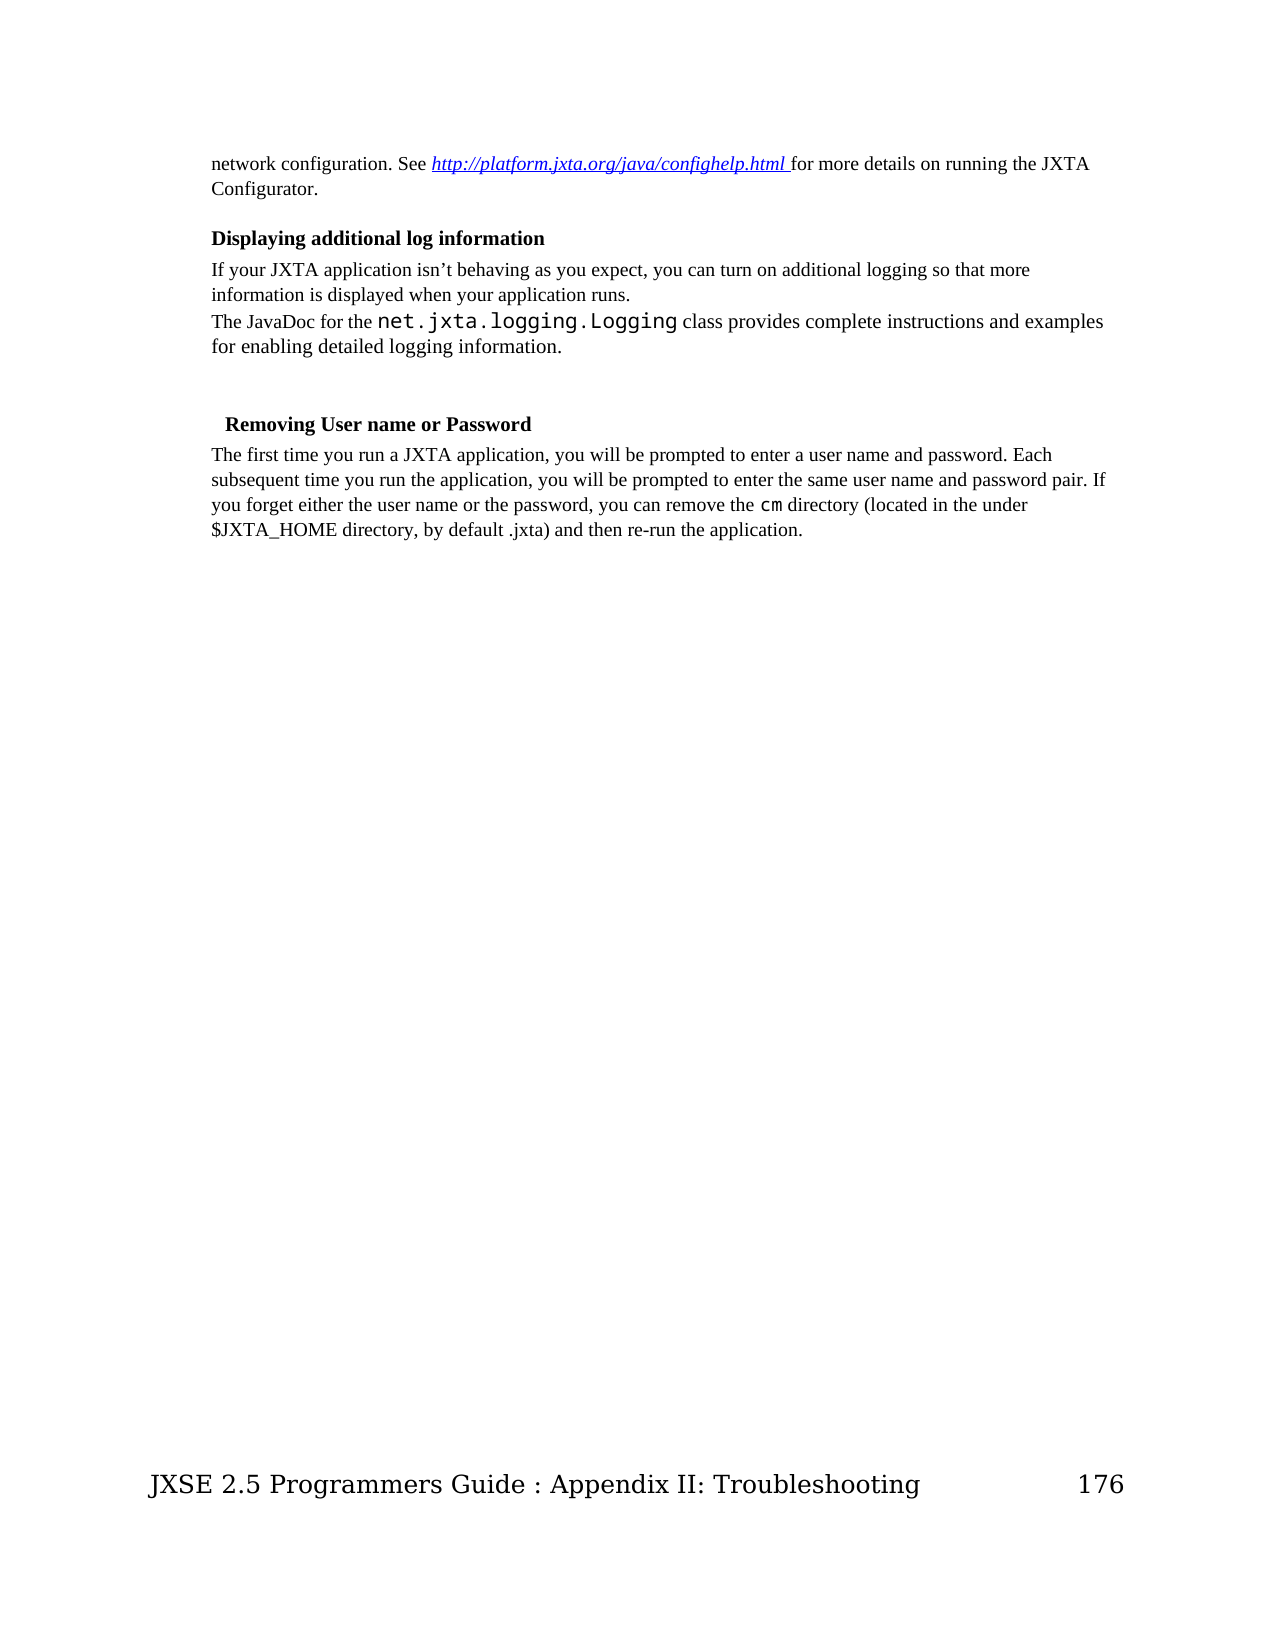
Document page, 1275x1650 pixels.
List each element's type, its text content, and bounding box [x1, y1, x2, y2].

text Displaying additional log information [211, 221, 1125, 250]
text The first time you run a JXTA application, you will be prompted to enter a user name and password. Each subsequent time you run the application, you will be prompted to enter the same user name and password pair. If you forget either the user name or the password, you can remove the cm directory (located in the under $JXTA_HOME directory, by default .jxta) and then re-run the application. [211, 442, 1125, 542]
text The JavaDoc for the net.jxta.logging.Logging class provides complete instructions and examples for enabling detailed logging information. [211, 308, 1125, 358]
text If your JXTA application isn’t behaving as you expect, you can turn on additional logging so that more information is displayed when your application runs. [211, 256, 1125, 306]
text Removing User name or Password [225, 412, 1125, 436]
text network configuration. See http://platform.jxta.org/java/confighelp.html for more details on running the JXTA Configurator. [211, 150, 1125, 200]
